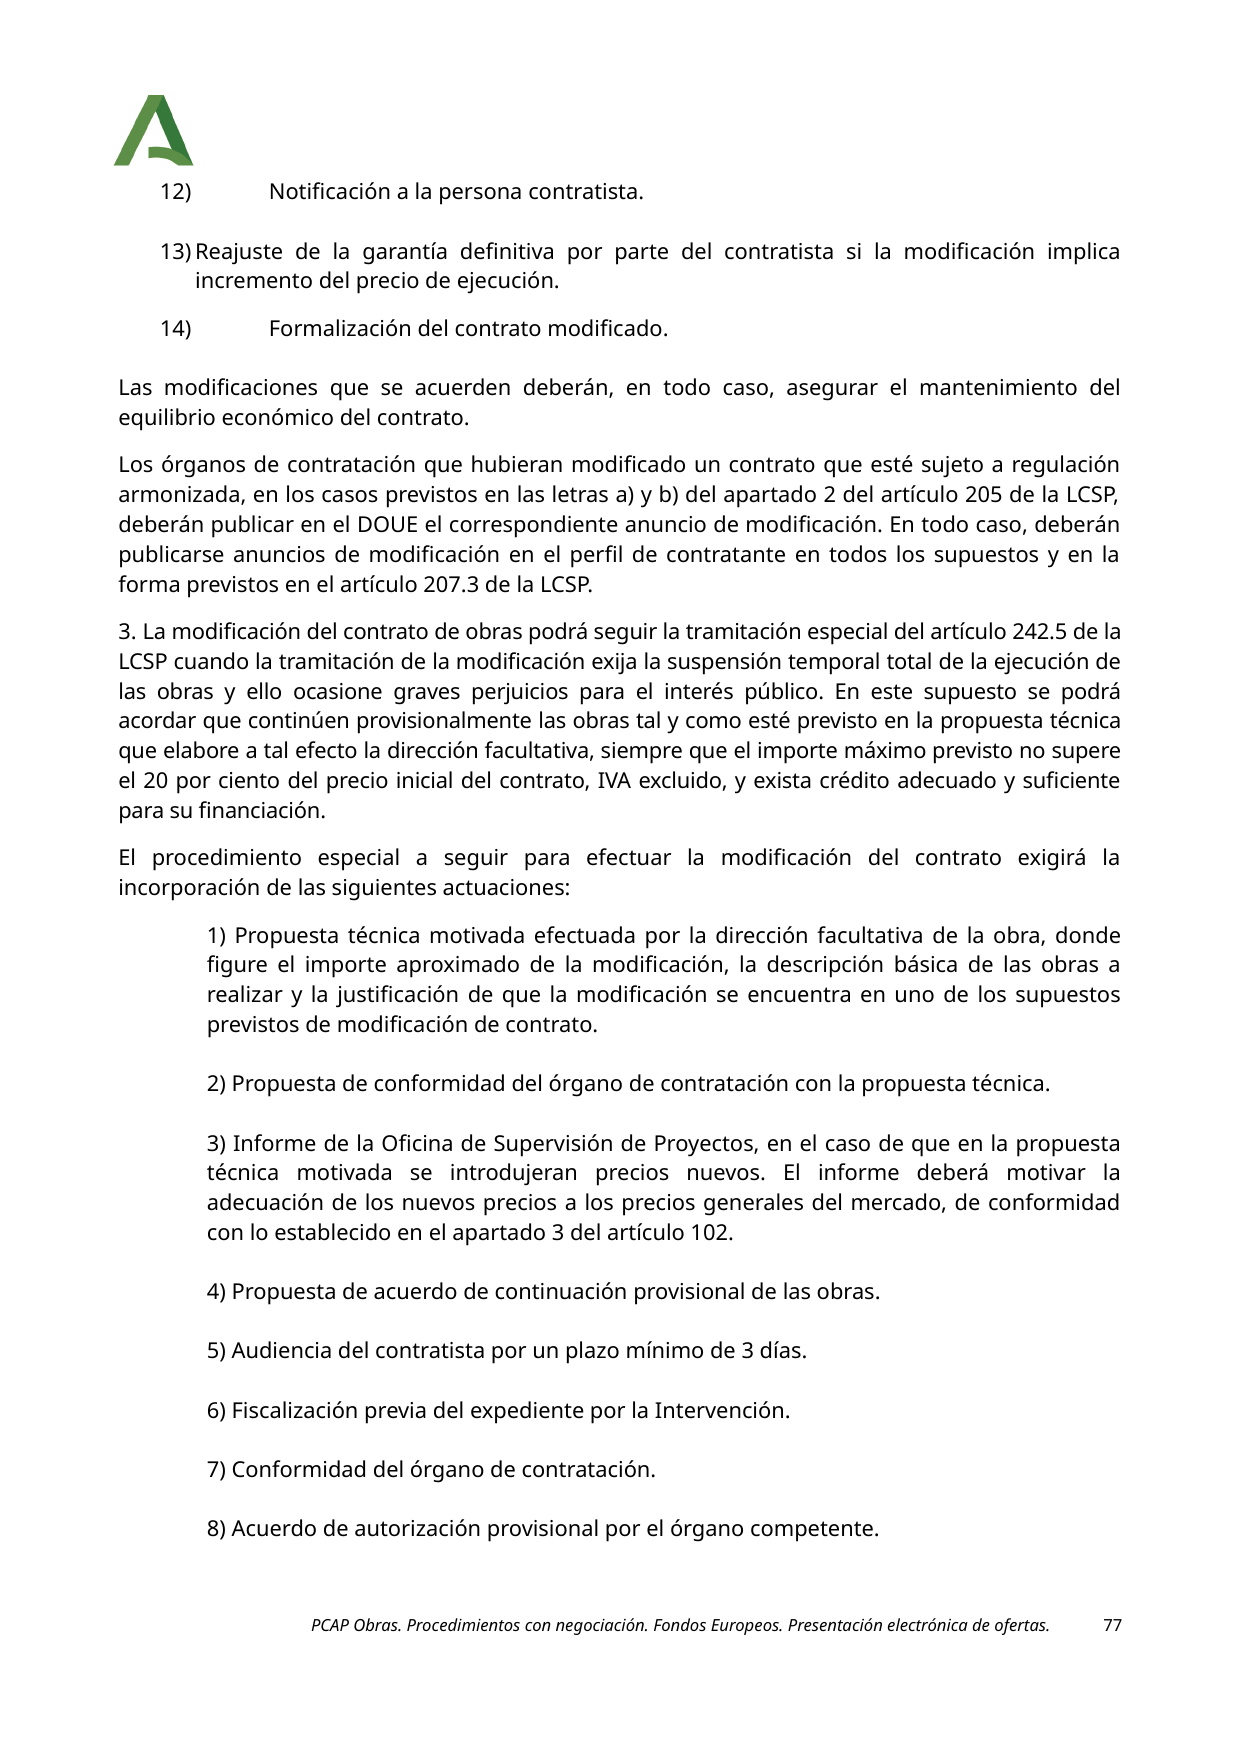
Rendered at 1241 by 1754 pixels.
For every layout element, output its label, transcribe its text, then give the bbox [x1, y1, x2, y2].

text 7) Conformidad del órgano de contratación. [207, 1454, 1122, 1484]
text 2) Propuesta de conformidad del órgano de contratación con la propuesta técnica. [207, 1068, 1122, 1098]
text Los órganos de contratación que hubieran modificado un contrato que esté sujeto a regulación armonizada, en los casos previstos en las letras a) y b) del apartado 2 del artículo 205 de la LCSP, deberán publicar en el DOUE el correspondiente anuncio de modificación. En todo caso, deberán publicarse anuncios de modificación en el perfil de contratante en todos los supuestos y en la forma previstos en el artículo 207.3 de la LCSP. [118, 449, 1122, 598]
text 14) Formalización del contrato modificado. [159, 313, 1122, 343]
picture [109, 90, 198, 170]
text 1) Propuesta técnica motivada efectuada por la dirección facultativa de la obra, donde figure el importe aproximado de la modificación, la descripción básica de las obras a realizar y la justificación de que la modificación se encuentra en uno de los supuestos previstos de modificación de contrato. [207, 920, 1122, 1039]
text 5) Audiencia del contratista por un plazo mínimo de 3 días. [207, 1336, 1122, 1365]
text 6) Fiscalización previa del expediente por la Intervención. [207, 1395, 1122, 1424]
text 3) Informe de la Oficina de Supervisión de Proyectos, en el caso de que en la propuesta técnica motivada se introdujeran precios nuevos. El informe deberá motivar la adecuación de los nuevos precios a los precios generales del mercado, de conformidad con lo establecido en el apartado 3 del artículo 102. [207, 1128, 1122, 1247]
text 8) Acuerdo de autorización provisional por el órgano competente. [207, 1513, 1122, 1543]
text Las modificaciones que se acuerden deberán, en todo caso, asegurar el mantenimiento del equilibrio económico del contrato. [118, 372, 1122, 432]
text 3. La modificación del contrato de obras podrá seguir la tramitación especial del artículo 242.5 de la LCSP cuando la tramitación de la modificación exija la suspensión temporal total de la ejecución de las obras y ello ocasione graves perjuicios para el interés público. En este supuesto se podrá acordar que continúen provisionalmente las obras tal y como esté previsto en la propuesta técnica que elabore a tal efecto la dirección facultativa, siempre que el importe máximo previsto no supere el 20 por ciento del precio inicial del contrato, IVA excluido, y exista crédito adecuado y suficiente para su financiación. [118, 616, 1122, 825]
text 12) Notificación a la persona contratista. [159, 176, 1122, 206]
text 13) Reajuste de la garantía definitiva por parte del contratista si la modificación implica incremento del precio de ejecución. [159, 236, 1122, 295]
text El procedimiento especial a seguir para efectuar la modificación del contrato exigirá la incorporación de las siguientes actuaciones: [118, 842, 1122, 902]
text 4) Propuesta de acuerdo de continuación provisional de las obras. [207, 1276, 1122, 1306]
